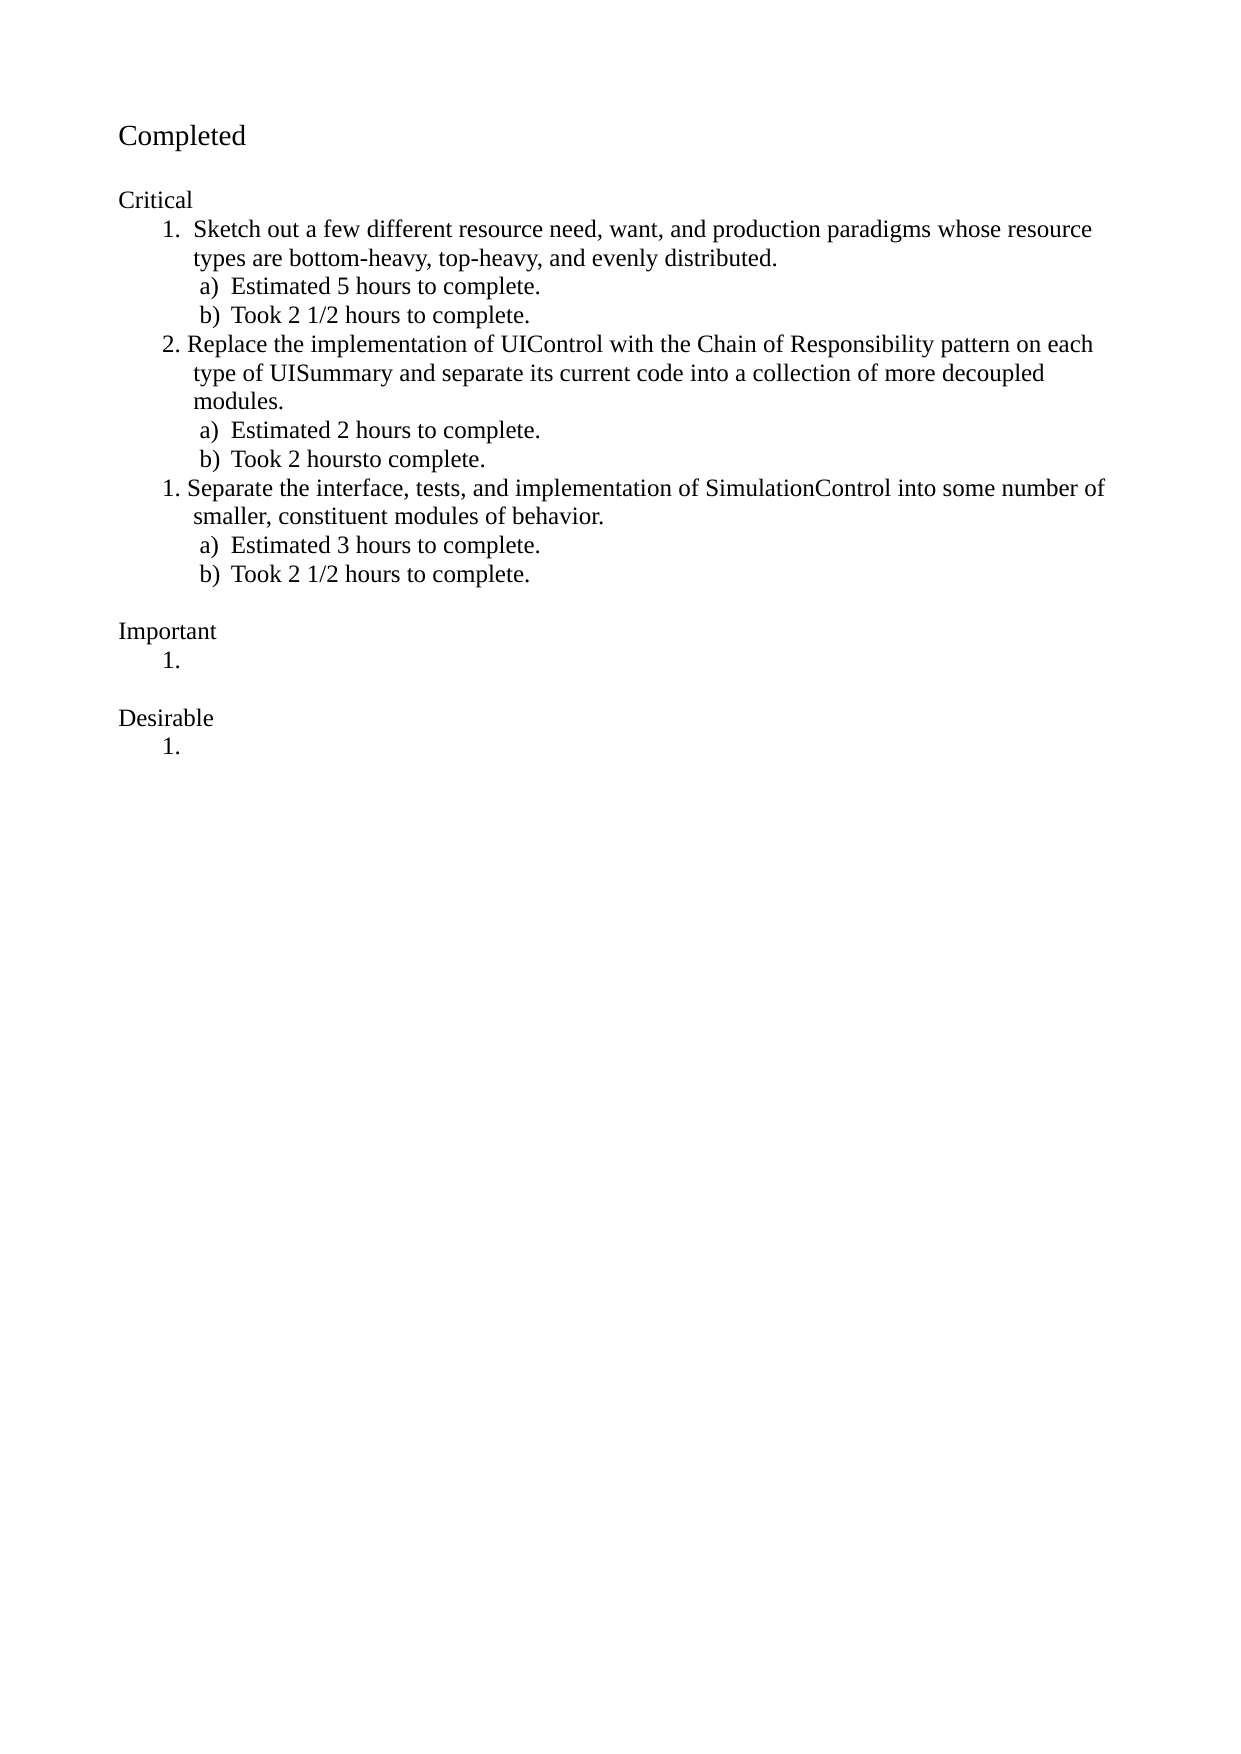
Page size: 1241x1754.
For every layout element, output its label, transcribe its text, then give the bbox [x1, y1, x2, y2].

text Desirable [118, 703, 1122, 731]
text Completed [118, 118, 1122, 152]
list Took 2 1/2 hours to complete. [193, 300, 1122, 329]
text Important [118, 616, 1122, 645]
list Estimated 3 hours to complete. [193, 530, 1122, 559]
list Separate the interface, tests, and implementation of SimulationControl into some number of smaller, constituent modules of behavior. [156, 473, 1122, 530]
text Critical [118, 185, 1122, 214]
list Took 2 1/2 hours to complete. [193, 559, 1122, 588]
list Estimated 2 hours to complete. [193, 415, 1122, 444]
list Took 2 hoursto complete. [193, 444, 1122, 473]
list Sketch out a few different resource need, want, and production paradigms whose resource types are bottom-heavy, top-heavy, and evenly distributed. [156, 214, 1122, 271]
list Replace the implementation of UIControl with the Chain of Responsibility pattern on each type of UISummary and separate its current code into a collection of more decoupled modules. [156, 329, 1122, 415]
list Estimated 5 hours to complete. [193, 271, 1122, 300]
